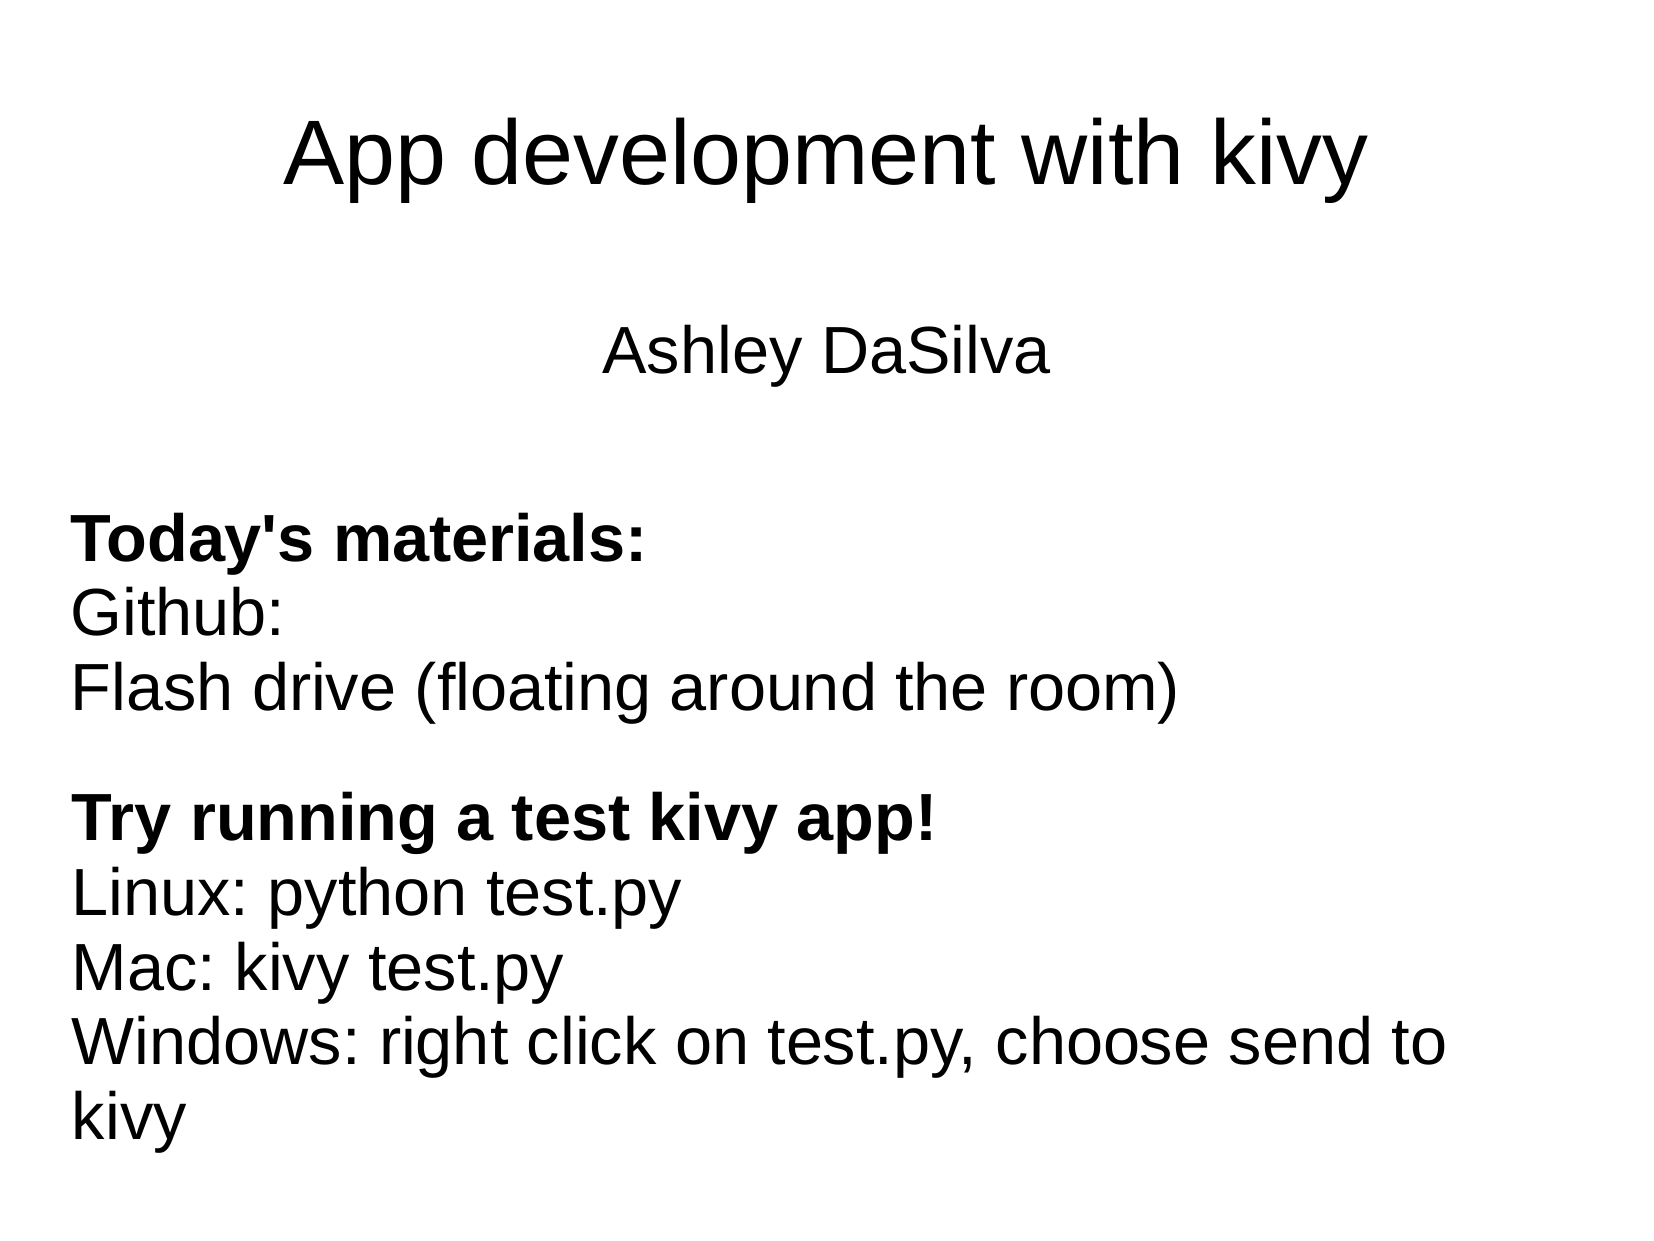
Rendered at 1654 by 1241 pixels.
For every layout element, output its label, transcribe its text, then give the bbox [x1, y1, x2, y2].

title App development with kivy [82, 49, 1571, 257]
text_box Try running a test kivy app! Linux: python test.py Mac: kivy test.py Windows: right click on test.py, choose send to kivy [71, 780, 1561, 1154]
subtitle Ashley DaSilva [82, 281, 1571, 421]
text_box Today's materials: Github: Flash drive (floating around the room) [70, 500, 1559, 725]
